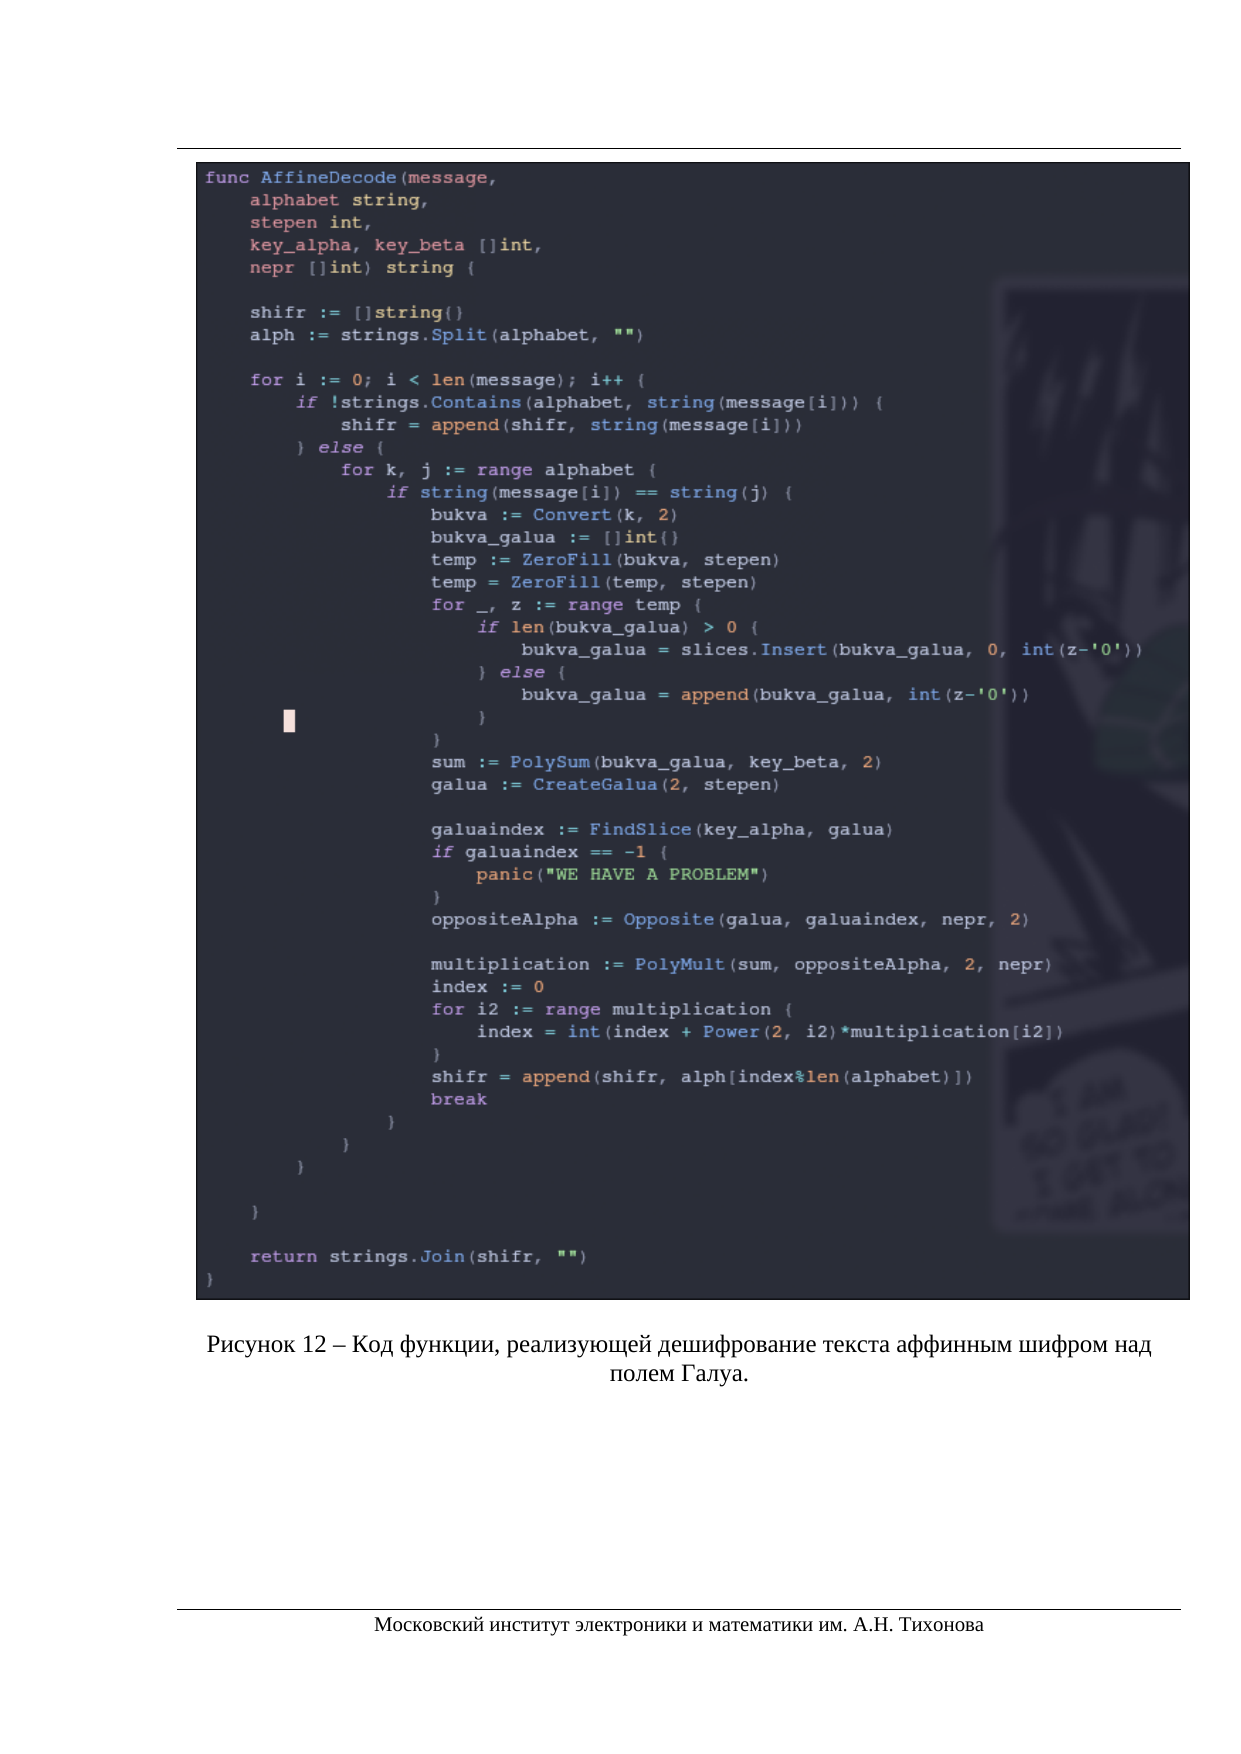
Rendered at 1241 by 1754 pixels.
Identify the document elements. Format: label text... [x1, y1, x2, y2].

picture [196, 162, 1190, 1300]
text Рисунок 12 – Код функции, реализующей дешифрование текста аффинным шифром над полем Галуа. [177, 1329, 1181, 1387]
